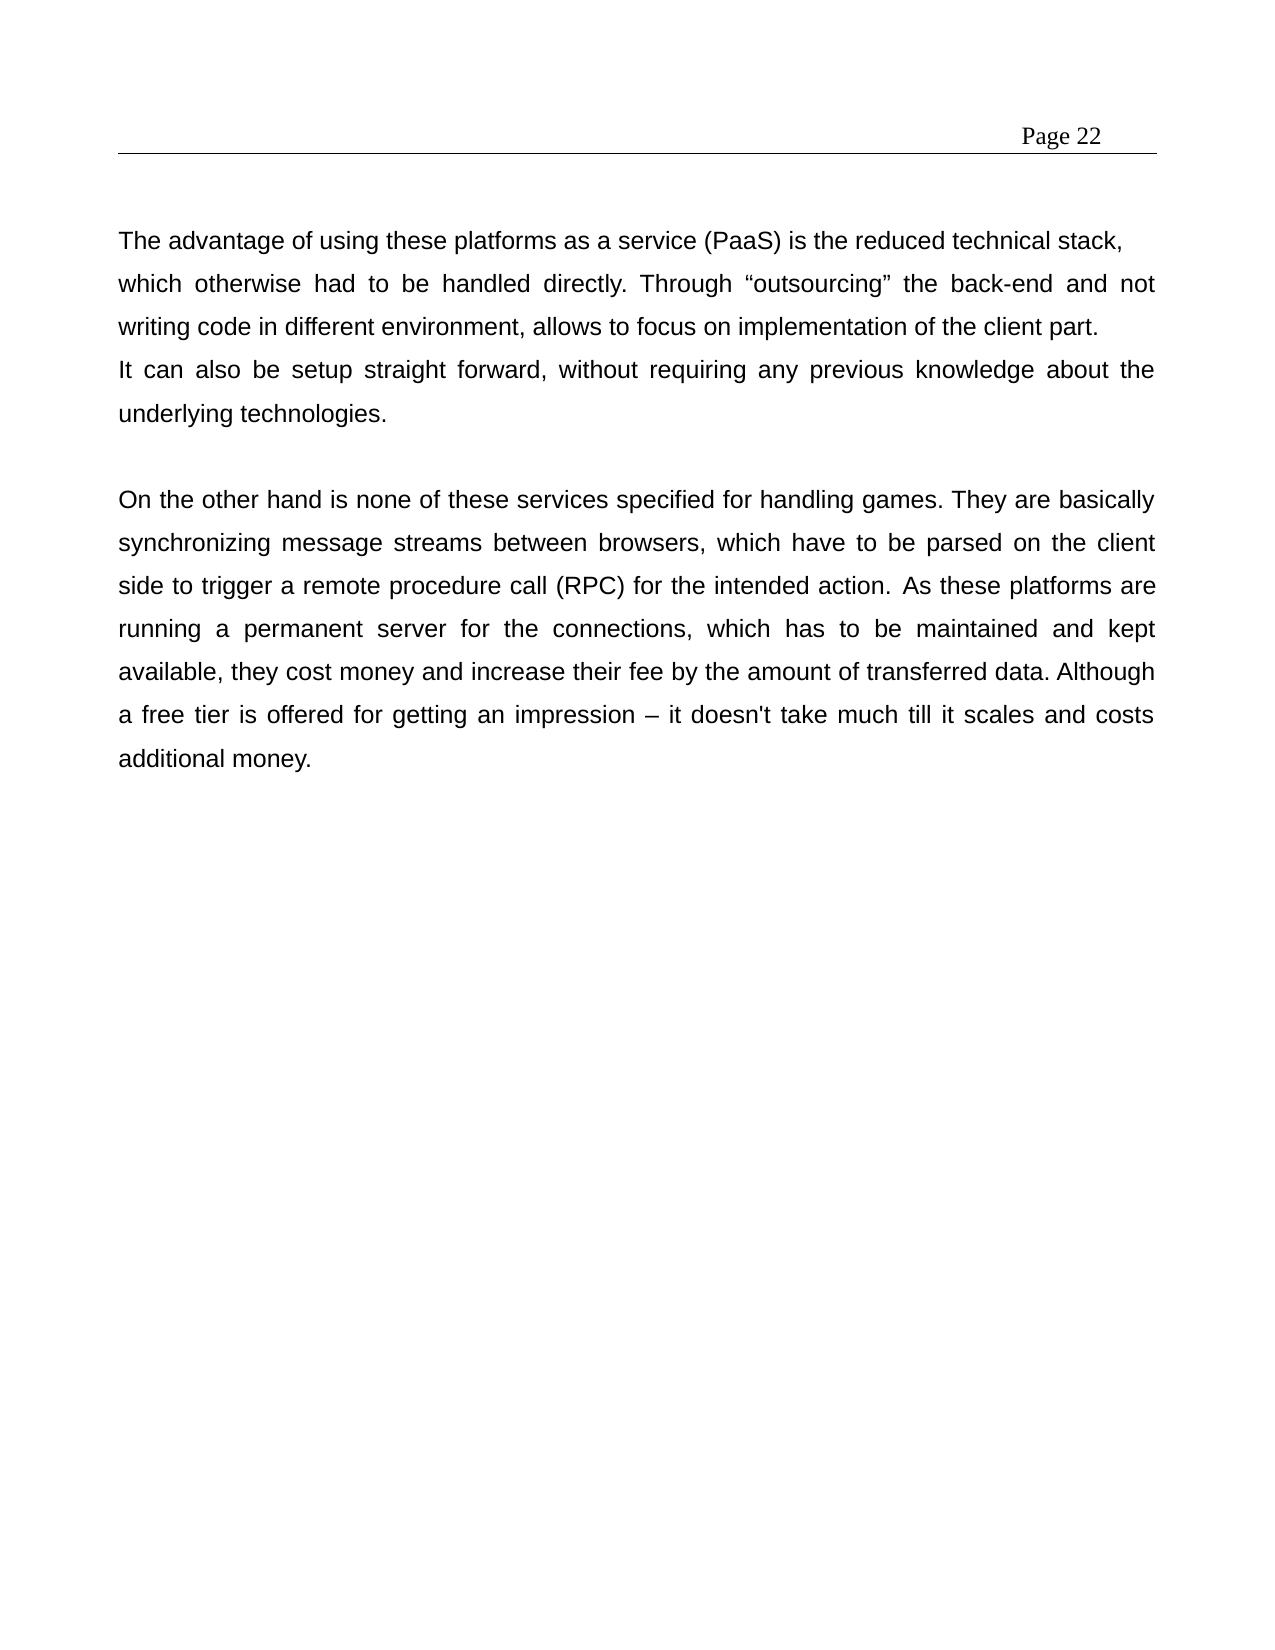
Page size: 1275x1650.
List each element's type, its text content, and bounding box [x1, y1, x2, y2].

text which otherwise had to be handled directly. Through “outsourcing” the back-end and not writing code in different environment, allows to focus on implementation of the client part. [118, 269, 1157, 341]
text The advantage of using these platforms as a service (PaaS) is the reduced technical stack, [118, 226, 1157, 255]
text On the other hand is none of these services specified for handling games. They are basically synchronizing message streams between browsers, which have to be parsed on the client side to trigger a remote procedure call (RPC) for the intended action. As these platforms are running a permanent server for the connections, which has to be maintained and kept available, they cost money and increase their fee by the amount of transferred data. Although a free tier is offered for getting an impression – it doesn't take much till it scales and costs additional money. [118, 485, 1157, 772]
text It can also be setup straight forward, without requiring any previous knowledge about the underlying technologies. [118, 356, 1157, 427]
